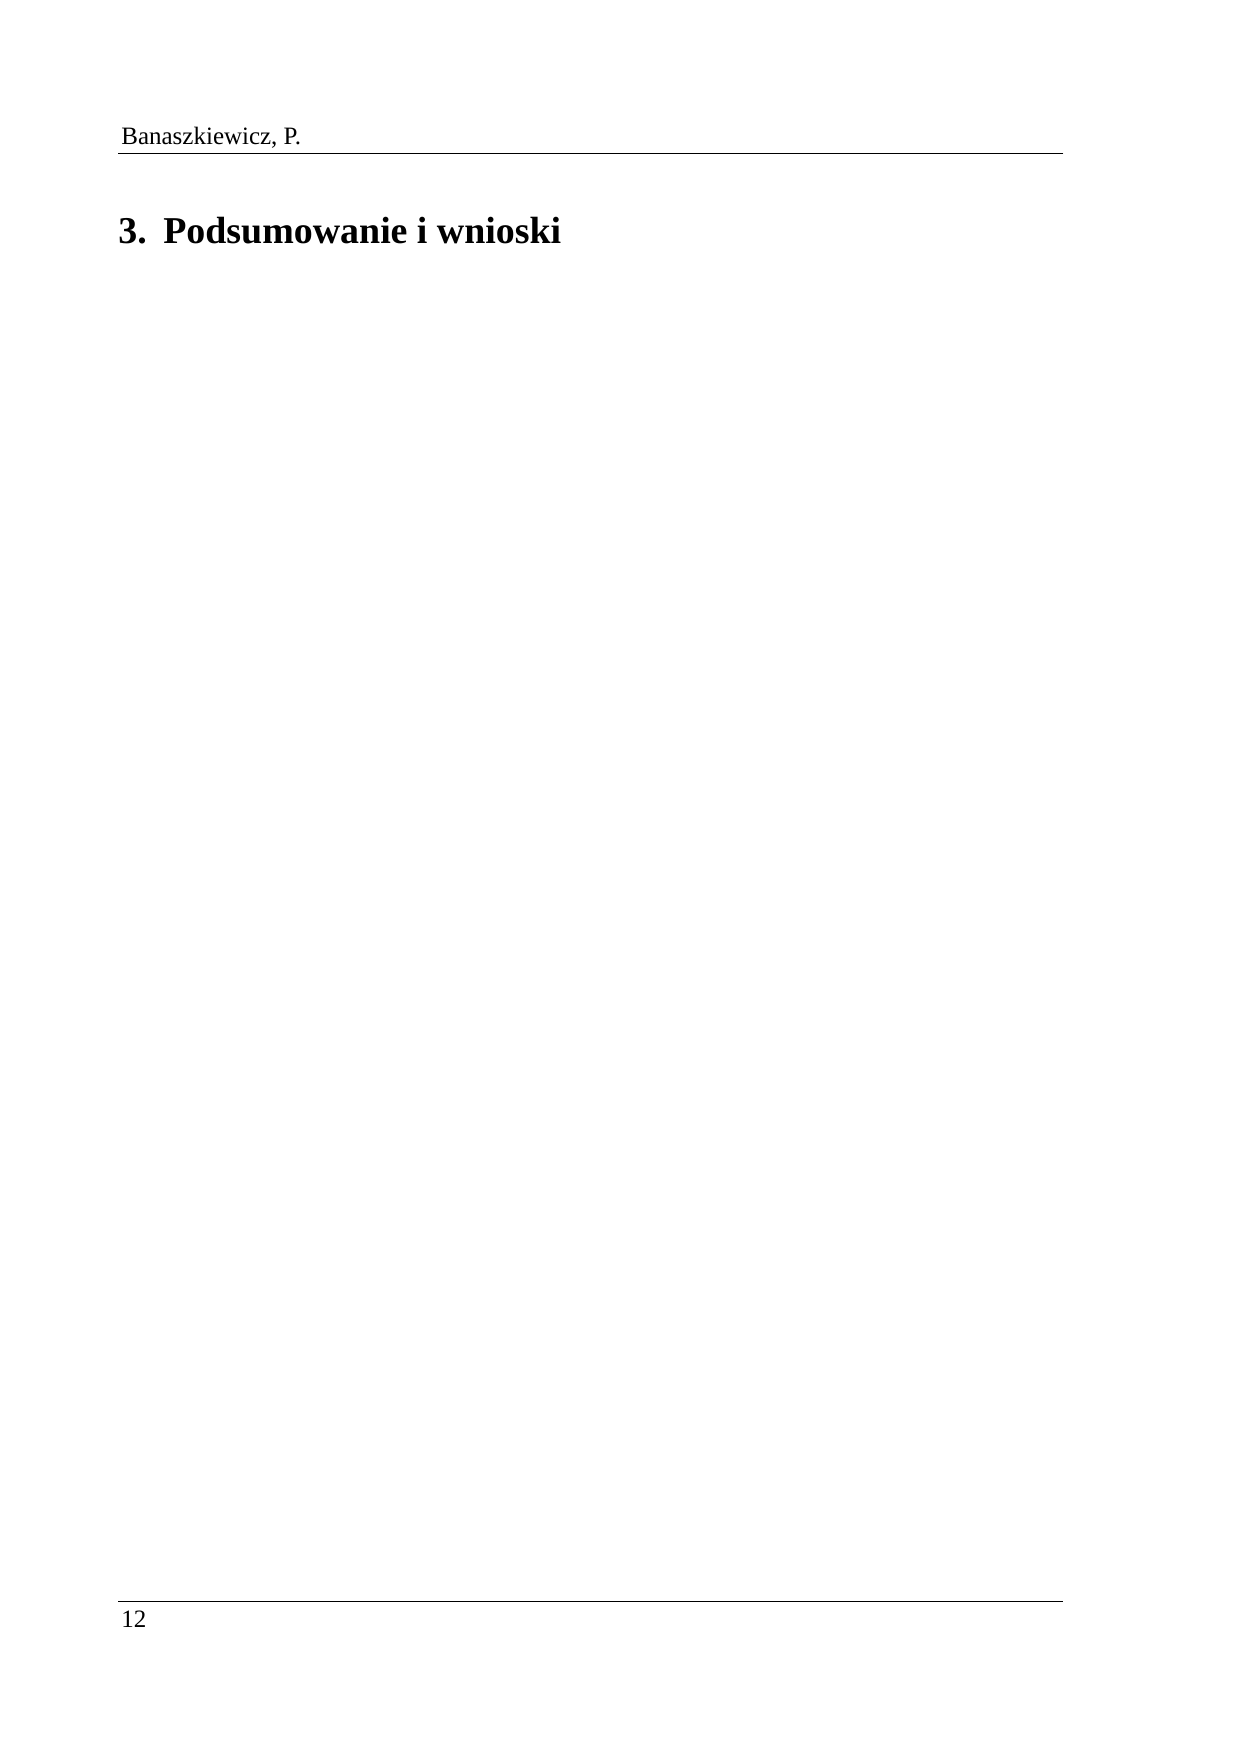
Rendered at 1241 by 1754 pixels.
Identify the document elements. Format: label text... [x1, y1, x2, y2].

subtitle Podsumowanie i wnioski [118, 208, 1063, 252]
